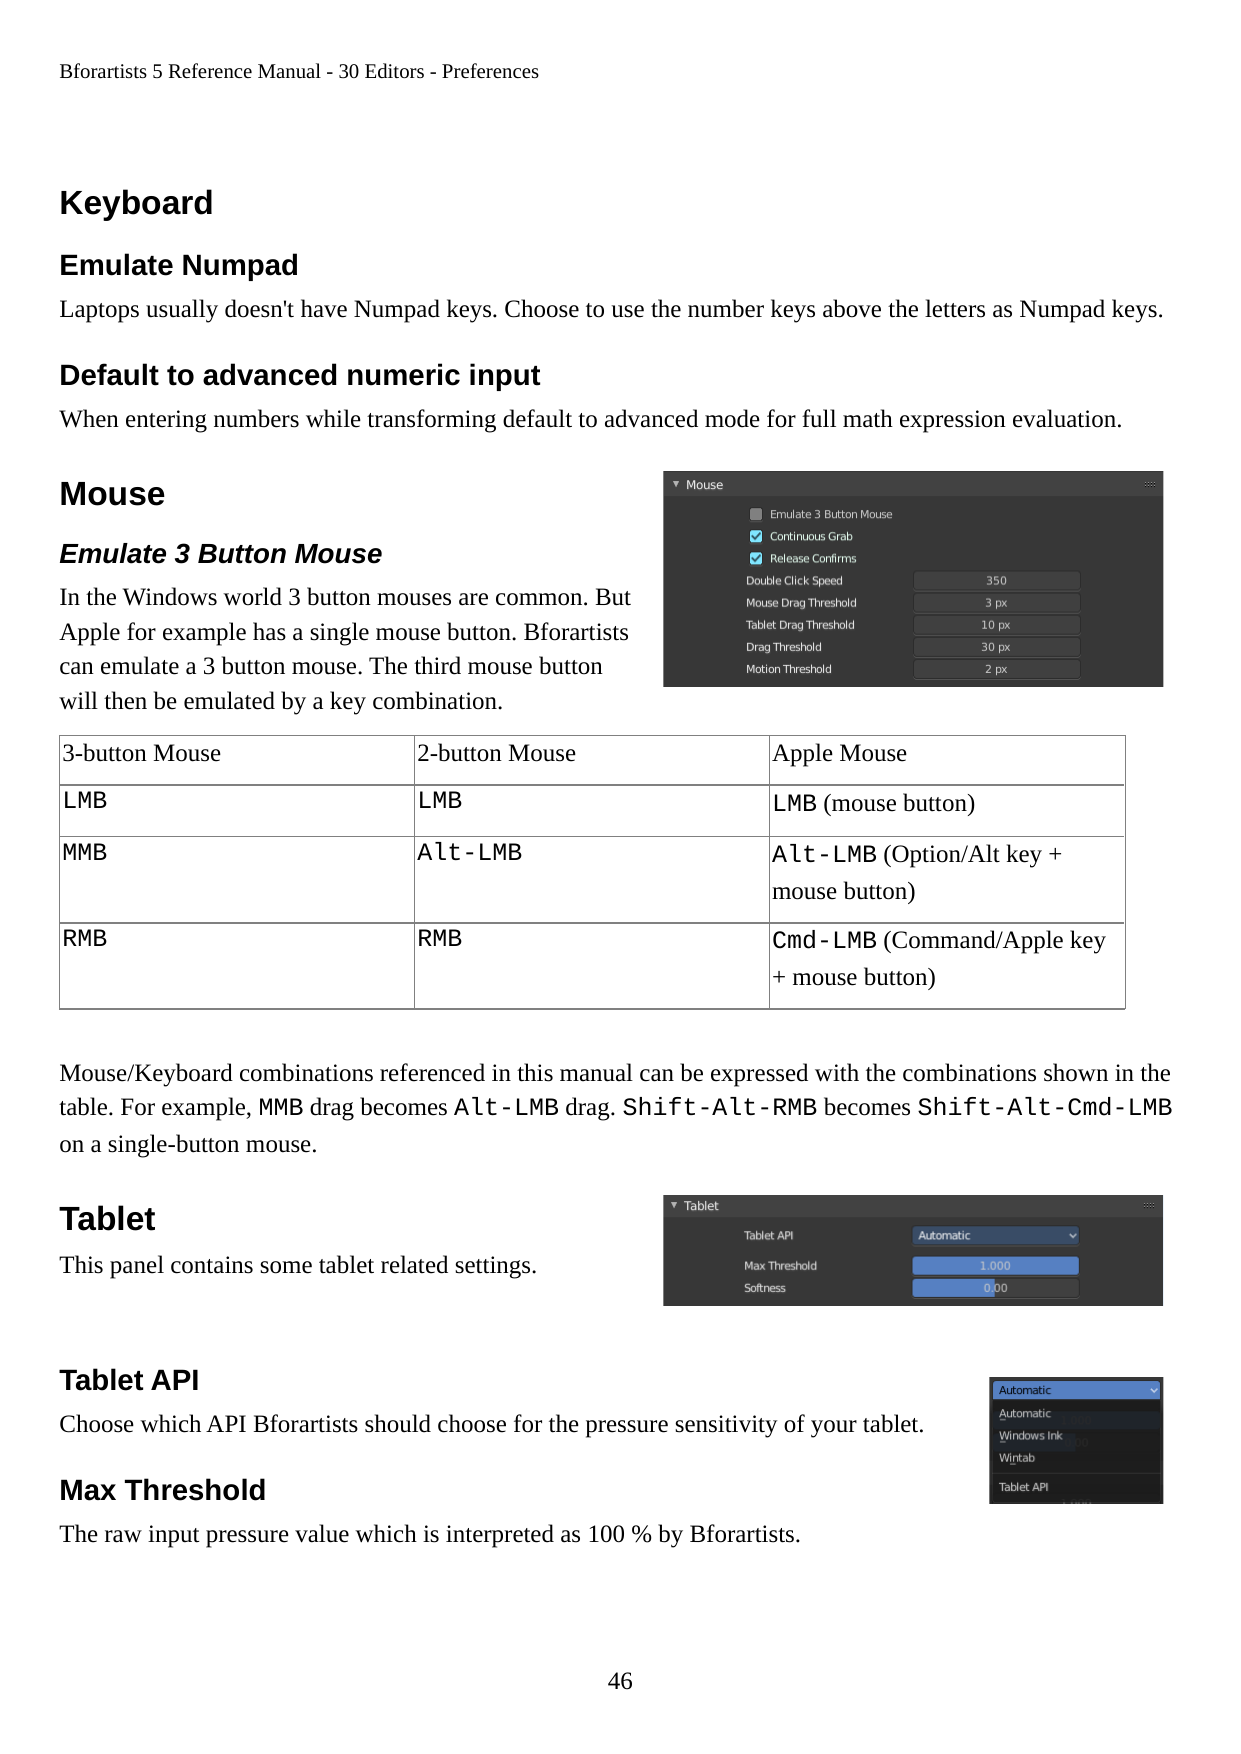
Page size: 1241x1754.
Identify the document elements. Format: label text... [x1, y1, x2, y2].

table_header 3-button Mouse [60, 736, 414, 784]
text Choose which API Bforartists should choose for the pressure sensitivity of your tablet. [59, 1409, 989, 1438]
table_cell Alt-LMB [415, 837, 769, 922]
text Mouse/Keyboard combinations referenced in this manual can be expressed with the combinations shown in the table. For example, MMB drag becomes Alt-LMB drag. Shift-Alt-RMB becomes Shift-Alt-Cmd-LMB on a single-button mouse. [59, 1058, 1181, 1158]
text Laptops usually doesn't have Numpad keys. Choose to use the number keys above the letters as Numpad keys. [59, 294, 1181, 323]
subtitle Tablet API [59, 1363, 1181, 1396]
subtitle [1164, 474, 1181, 513]
subtitle Default to advanced numeric input [59, 358, 1181, 392]
subtitle Emulate Numpad [59, 248, 1181, 282]
picture [989, 1377, 1164, 1504]
text When entering numbers while transforming default to advanced mode for full math expression evaluation. [59, 404, 1181, 433]
table_cell LMB (mouse button) [770, 784, 1125, 836]
table_cell LMB [60, 786, 414, 836]
subtitle Max Threshold [59, 1472, 1181, 1506]
subtitle [1164, 538, 1181, 570]
subtitle Mouse [59, 474, 663, 513]
text This panel contains some tablet related settings. [59, 1250, 663, 1279]
text In the Windows world 3 button mouses are common. But Apple for example has a single mouse button. Bforartists can emulate a 3 button mouse. The third mouse button will then be emulated by a key combination. [59, 582, 1181, 714]
picture [663, 1195, 1164, 1306]
table_cell MMB [60, 837, 414, 922]
subtitle Keyboard [59, 182, 1181, 221]
table_cell RMB [415, 924, 769, 1008]
text The raw input pressure value which is interpreted as 100 % by Bforartists. [59, 1519, 1181, 1547]
table_cell RMB [60, 924, 414, 1008]
table_cell Alt-LMB (Option/Alt key + mouse button) [770, 836, 1125, 922]
table_header Apple Mouse [770, 736, 1125, 784]
subtitle Emulate 3 Button Mouse [59, 538, 663, 570]
table_cell Cmd-LMB (Command/Apple key + mouse button) [770, 922, 1125, 1008]
subtitle Tablet [59, 1199, 663, 1237]
subtitle [1164, 1199, 1181, 1237]
table_cell LMB [415, 786, 769, 836]
table_header 2-button Mouse [415, 736, 769, 784]
